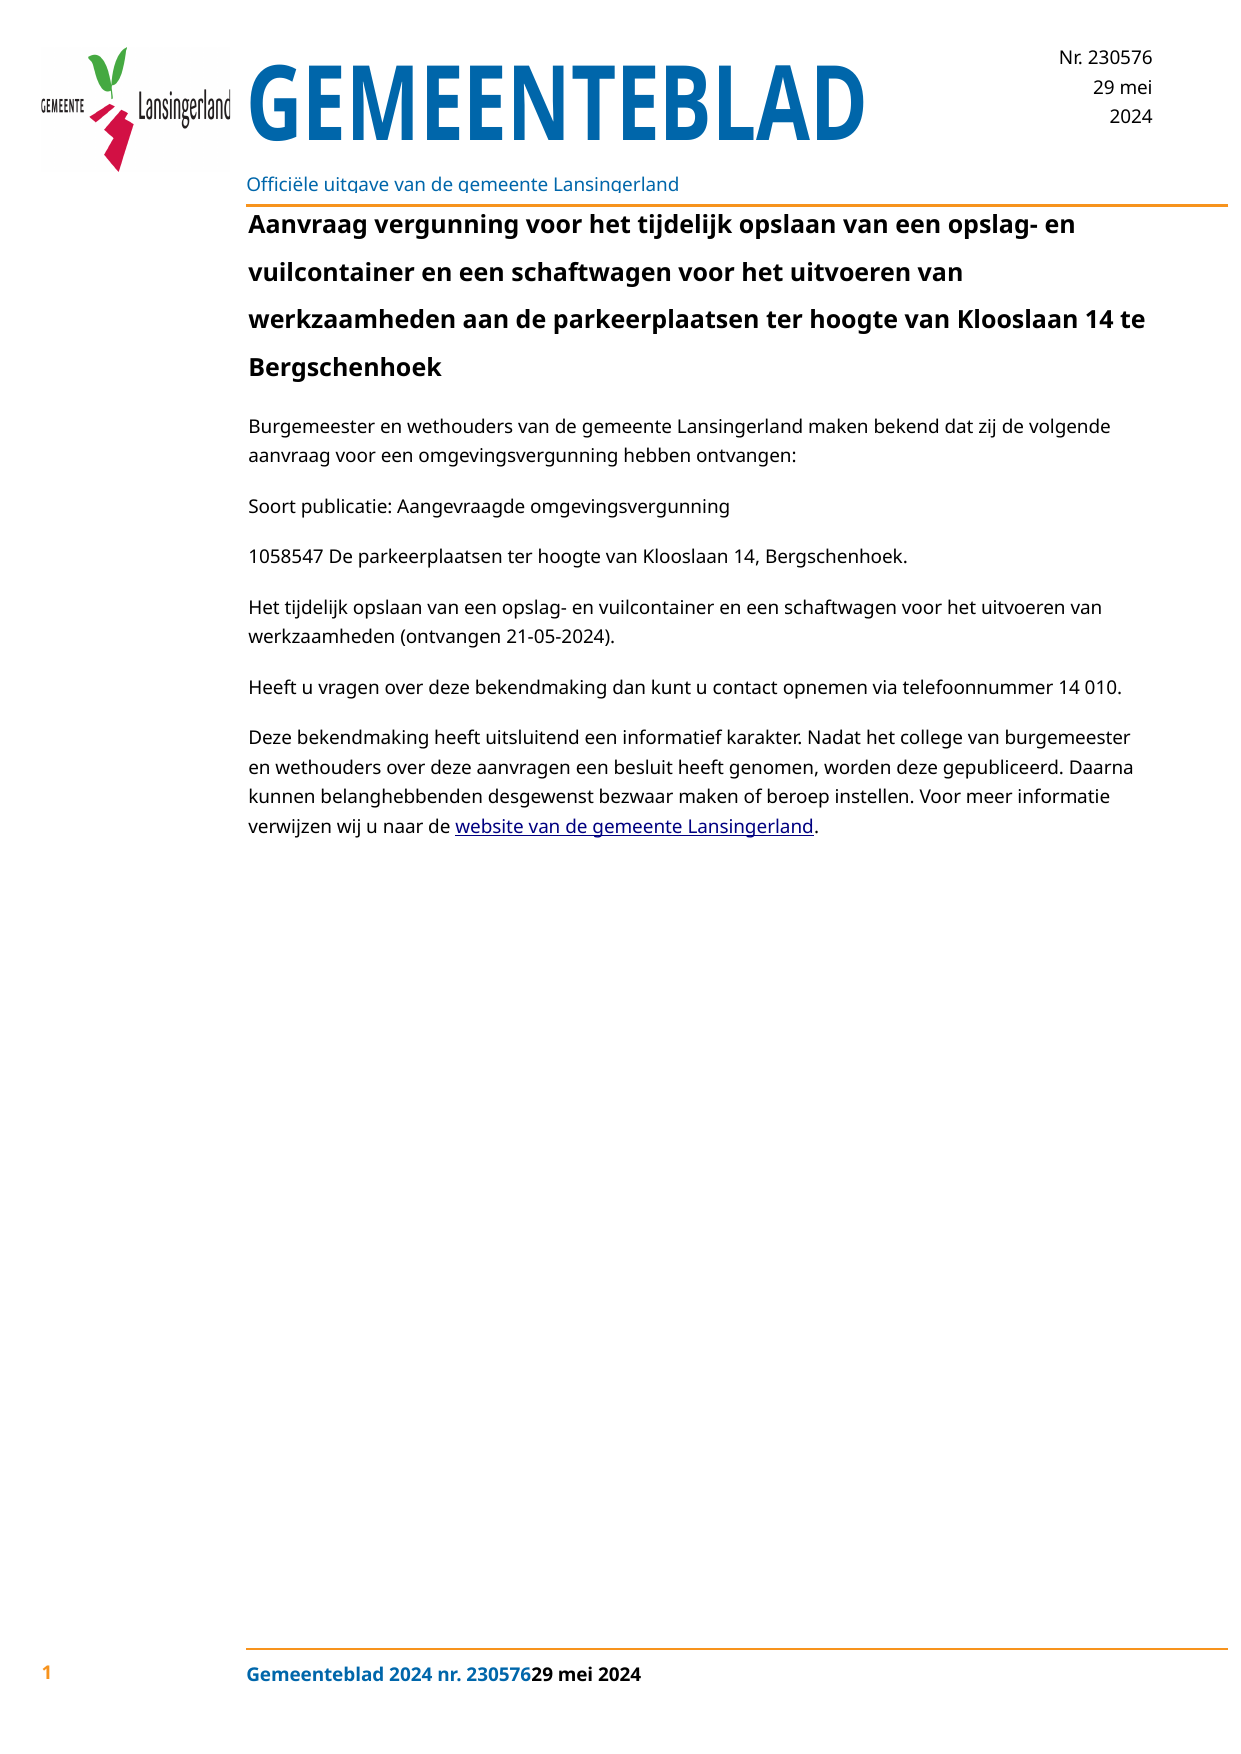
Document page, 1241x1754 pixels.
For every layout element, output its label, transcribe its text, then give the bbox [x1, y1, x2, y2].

text Deze bekendmaking heeft uitsluitend een informatief karakter. Nadat het college van burgemeester en wethouders over deze aanvragen een besluit heeft genomen, worden deze gepubliceerd. Daarna kunnen belanghebbenden desgewenst bezwaar maken of beroep instellen. Voor meer informatie verwijzen wij u naar de website van de gemeente Lansingerland. [248, 724, 1152, 839]
text Heeft u vragen over deze bekendmaking dan kunt u contact opnemen via telefoonnummer 14 010. [248, 674, 1152, 700]
text Aanvraag vergunning voor het tijdelijk opslaan van een opslag- en vuilcontainer en een schaftwagen voor het uitvoeren van werkzaamheden aan de parkeerplaatsen ter hoogte van Klooslaan 14 te Bergschenhoek [248, 207, 1152, 384]
text Het tijdelijk opslaan van een opslag- en vuilcontainer en een schaftwagen voor het uitvoeren van werkzaamheden (ontvangen 21-05-2024). [248, 594, 1152, 649]
text 1058547 De parkeerplaatsen ter hoogte van Klooslaan 14, Bergschenhoek. [248, 543, 1152, 569]
picture [41, 47, 231, 172]
text Burgemeester en wethouders van de gemeente Lansingerland maken bekend dat zij de volgende aanvraag voor een omgevingsvergunning hebben ontvangen: [248, 413, 1152, 468]
text Soort publicatie: Aangevraagde omgevingsvergunning [248, 493, 1152, 519]
